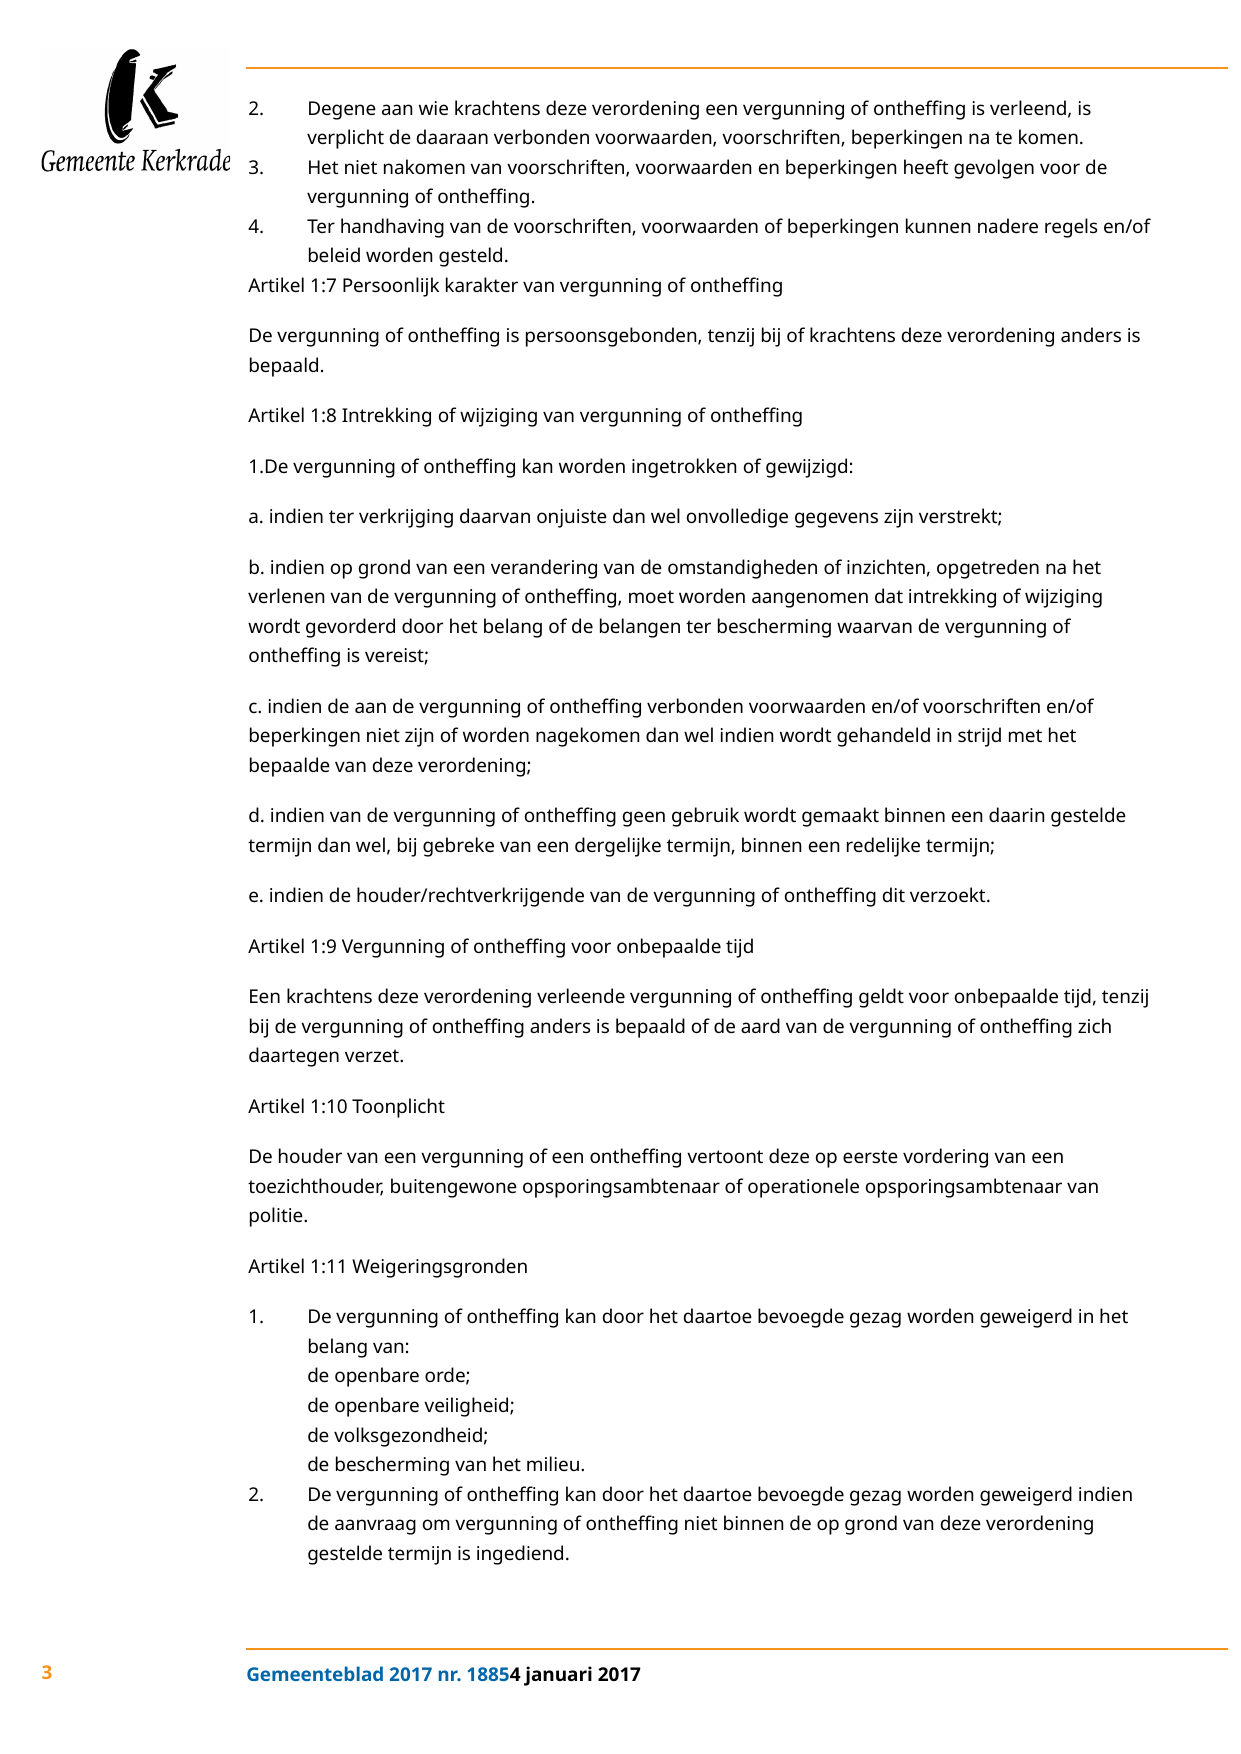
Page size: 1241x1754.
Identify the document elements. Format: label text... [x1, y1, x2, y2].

text c. indien de aan de vergunning of ontheffing verbonden voorwaarden en/of voorschriften en/of beperkingen niet zijn of worden nagekomen dan wel indien wordt gehandeld in strijd met het bepaalde van deze verordening; [248, 693, 1152, 778]
text De vergunning of ontheffing is persoonsgebonden, tenzij bij of krachtens deze verordening anders is bepaald. [248, 323, 1152, 378]
text De houder van een vergunning of een ontheffing vertoont deze op eerste vordering van een toezichthouder, buitengewone opsporingsambtenaar of operationele opsporingsambtenaar van politie. [248, 1143, 1152, 1228]
text 1.De vergunning of ontheffing kan worden ingetrokken of gewijzigd: [248, 453, 1152, 479]
text d. indien van de vergunning of ontheffing geen gebruik wordt gemaakt binnen een daarin gestelde termijn dan wel, bij gebreke van een dergelijke termijn, binnen een redelijke termijn; [248, 803, 1152, 858]
text Artikel 1:7 Persoonlijk karakter van vergunning of ontheffing [248, 272, 1152, 298]
list de bescherming van het milieu. [248, 1451, 1152, 1477]
text b. indien op grond van een verandering van de omstandigheden of inzichten, opgetreden na het verlenen van de vergunning of ontheffing, moet worden aangenomen dat intrekking of wijziging wordt gevorderd door het belang of de belangen ter bescherming waarvan de vergunning of ontheffing is vereist; [248, 554, 1152, 668]
list De vergunning of ontheffing kan door het daartoe bevoegde gezag worden geweigerd indien de aanvraag om vergunning of ontheffing niet binnen de op grond van deze verordening gestelde termijn is ingediend. [248, 1481, 1152, 1566]
text Artikel 1:9 Vergunning of ontheffing voor onbepaalde tijd [248, 933, 1152, 959]
text Een krachtens deze verordening verleende vergunning of ontheffing geldt voor onbepaalde tijd, tenzij bij de vergunning of ontheffing anders is bepaald of de aard van de vergunning of ontheffing zich daartegen verzet. [248, 983, 1152, 1068]
text Artikel 1:11 Weigeringsgronden [248, 1253, 1152, 1279]
list De vergunning of ontheffing kan door het daartoe bevoegde gezag worden geweigerd in het belang van: [248, 1303, 1152, 1359]
list Degene aan wie krachtens deze verordening een vergunning of ontheffing is verleend, is verplicht de daaraan verbonden voorwaarden, voorschriften, beperkingen na te komen. [248, 95, 1152, 150]
text Artikel 1:10 Toonplicht [248, 1093, 1152, 1119]
list Ter handhaving van de voorschriften, voorwaarden of beperkingen kunnen nadere regels en/of beleid worden gesteld. [248, 213, 1152, 268]
text a. indien ter verkrijging daarvan onjuiste dan wel onvolledige gegevens zijn verstrekt; [248, 503, 1152, 529]
text Artikel 1:8 Intrekking of wijziging van vergunning of ontheffing [248, 403, 1152, 428]
list de openbare veiligheid; [248, 1392, 1152, 1418]
list de openbare orde; [248, 1363, 1152, 1388]
list de volksgezondheid; [248, 1422, 1152, 1448]
picture [41, 47, 231, 172]
list Het niet nakomen van voorschriften, voorwaarden en beperkingen heeft gevolgen voor de vergunning of ontheffing. [248, 154, 1152, 209]
text e. indien de houder/rechtverkrijgende van de vergunning of ontheffing dit verzoekt. [248, 883, 1152, 908]
